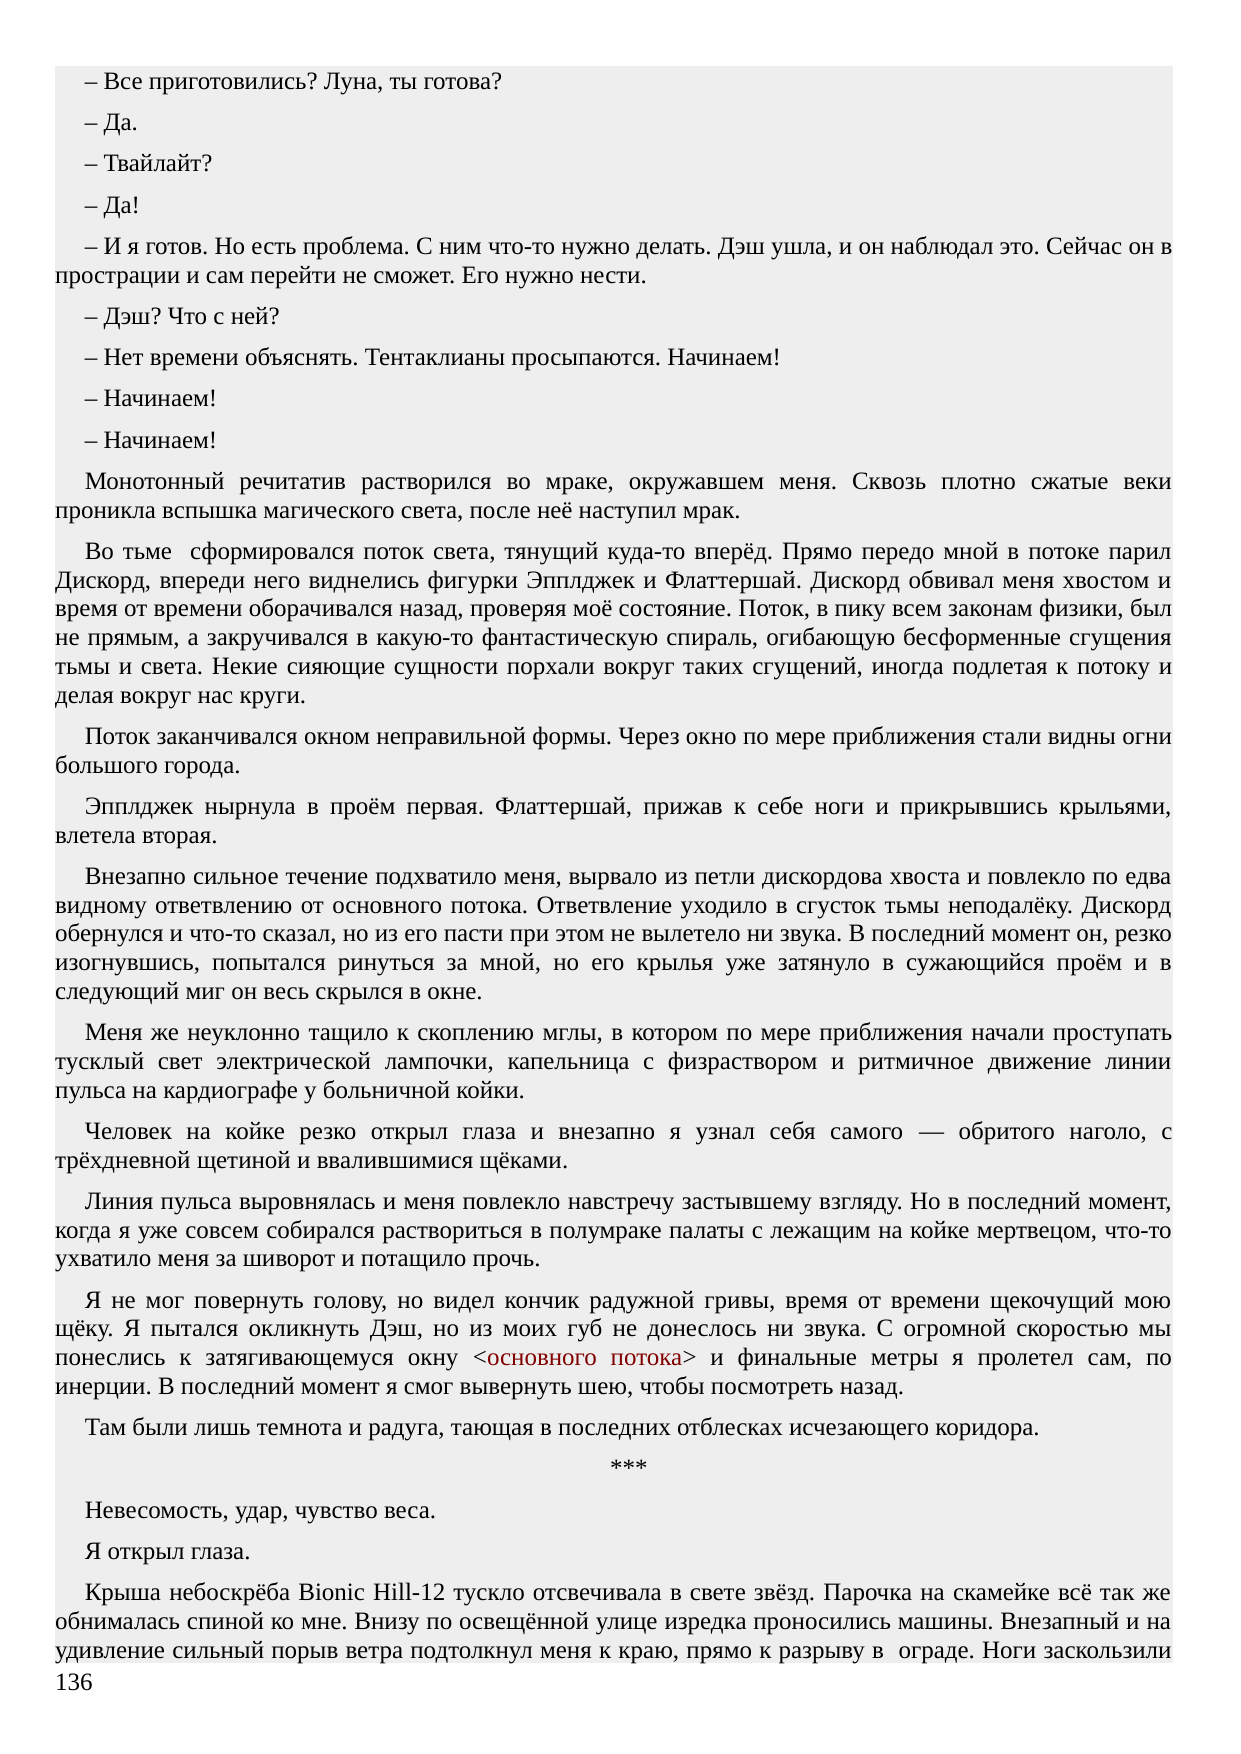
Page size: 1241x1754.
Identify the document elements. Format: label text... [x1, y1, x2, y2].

text – И я готов. Но есть проблема. С ним что-то нужно делать. Дэш ушла, и он наблюдал это. Сейчас он в прострации и сам перейти не сможет. Его нужно нести. [55, 231, 1173, 288]
text – Да. [55, 107, 1173, 136]
text – Начинаем! [55, 425, 1173, 453]
text – Начинаем! [55, 383, 1173, 412]
text Во тьме сформировался поток света, тянущий куда-то вперёд. Прямо передо мной в потоке парил Дискорд, впереди него виднелись фигурки Эпплджек и Флаттершай. Дискорд обвивал меня хвостом и время от времени оборачивался назад, проверяя моё состояние. Поток, в пику всем законам физики, был не прямым, а закручивался в какую-то фантастическую спираль, огибающую бесформенные сгущения тьмы и света. Некие сияющие сущности порхали вокруг таких сгущений, иногда подлетая к потоку и делая вокруг нас круги. [55, 536, 1173, 708]
text Человек на койке резко открыл глаза и внезапно я узнал себя самого — обритого наголо, с трёхдневной щетиной и ввалившимися щёками. [55, 1116, 1173, 1173]
text Там были лишь темнота и радуга, тающая в последних отблесках исчезающего коридора. [55, 1412, 1173, 1441]
text Невесомость, удар, чувство веса. [55, 1495, 1173, 1523]
text – Да! [55, 190, 1173, 218]
text – Нет времени объяснять. Тентаклианы просыпаются. Начинаем! [55, 342, 1173, 371]
text Линия пульса выровнялась и меня повлекло навстречу застывшему взгляду. Но в последний момент, когда я уже совсем собирался раствориться в полумраке палаты с лежащим на койке мертвецом, что-то ухватило меня за шиворот и потащило прочь. [55, 1186, 1173, 1272]
text Меня же неуклонно тащило к скоплению мглы, в котором по мере приближения начали проступать тусклый свет электрической лампочки, капельница с физраствором и ритмичное движение линии пульса на кардиографе у больничной койки. [55, 1017, 1173, 1103]
text – Твайлайт? [55, 148, 1173, 177]
text Я открыл глаза. [55, 1536, 1173, 1565]
text Эпплджек нырнула в проём первая. Флаттершай, прижав к себе ноги и прикрывшись крыльями, влетела вторая. [55, 791, 1173, 848]
text Монотонный речитатив растворился во мраке, окружавшем меня. Сквозь плотно сжатые веки проникла вспышка магического света, после неё наступил мрак. [55, 466, 1173, 523]
text Крыша небоскрёба Bionic Hill-12 тускло отсвечивала в свете звёзд. Парочка на скамейке всё так же обнималась спиной ко мне. Внизу по освещённой улице изредка проносились машины. Внезапный и на удивление сильный порыв ветра подтолкнул меня к краю, прямо к разрыву в ограде. Ноги заскользили [55, 1577, 1173, 1663]
text – Дэш? Что с ней? [55, 301, 1173, 330]
text Поток заканчивался окном неправильной формы. Через окно по мере приближения стали видны огни большого города. [55, 721, 1173, 778]
text *** [55, 1453, 1173, 1482]
text – Все приготовились? Луна, ты готова? [55, 66, 1173, 95]
text Внезапно сильное течение подхватило меня, вырвало из петли дискордова хвоста и повлекло по едва видному ответвлению от основного потока. Ответвление уходило в сгусток тьмы неподалёку. Дискорд обернулся и что-то сказал, но из его пасти при этом не вылетело ни звука. В последний момент он, резко изогнувшись, попытался ринуться за мной, но его крылья уже затянуло в сужающийся проём и в следующий миг он весь скрылся в окне. [55, 861, 1173, 1005]
text Я не мог повернуть голову, но видел кончик радужной гривы, время от времени щекочущий мою щёку. Я пытался окликнуть Дэш, но из моих губ не донеслось ни звука. С огромной скоростью мы понеслись к затягивающемуся окну <основного потока> и финальные метры я пролетел сам, по инерции. В последний момент я смог вывернуть шею, чтобы посмотреть назад. [55, 1285, 1173, 1400]
